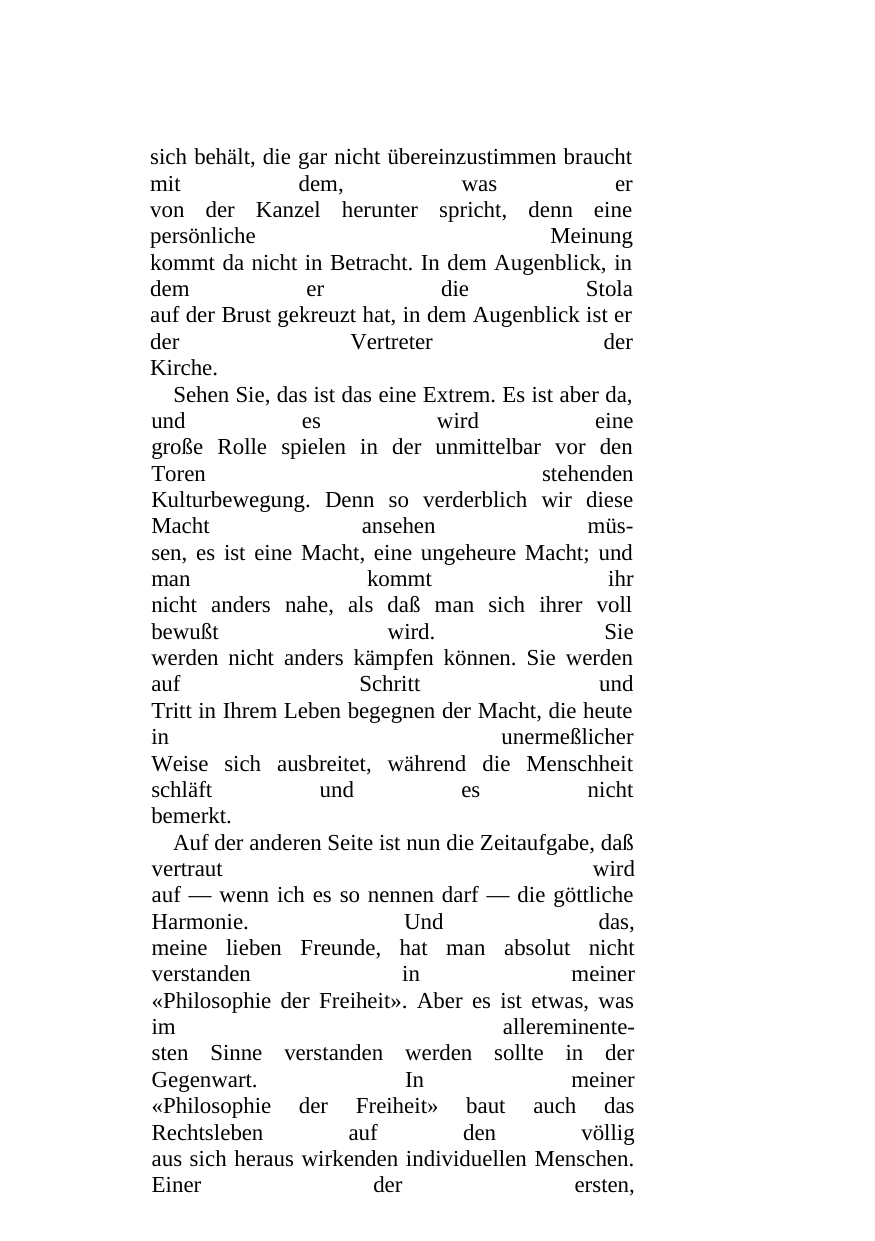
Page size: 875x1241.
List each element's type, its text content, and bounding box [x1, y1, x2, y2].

text Sehen Sie, das ist das eine Extrem. Es ist aber da, und es wird eine große Rolle spielen in der unmittelbar vor den Toren stehenden Kulturbewegung. Denn so verderblich wir diese Macht ansehen müs- sen, es ist eine Macht, eine ungeheure Macht; und man kommt ihr nicht anders nahe, als daß man sich ihrer voll bewußt wird. Sie werden nicht anders kämpfen können. Sie werden auf Schritt und Tritt in Ihrem Leben begegnen der Macht, die heute in unermeßlicher Weise sich ausbreitet, während die Menschheit schläft und es nicht bemerkt. [151, 381, 633, 829]
text sich behält, die gar nicht übereinzustimmen braucht mit dem, was er von der Kanzel herunter spricht, denn eine persönliche Meinung kommt da nicht in Betracht. In dem Augenblick, in dem er die Stola auf der Brust gekreuzt hat, in dem Augenblick ist er der Vertreter der Kirche. [150, 143, 633, 381]
text Auf der anderen Seite ist nun die Zeitaufgabe, daß vertraut wird auf — wenn ich es so nennen darf — die göttliche Harmonie. Und das, meine lieben Freunde, hat man absolut nicht verstanden in meiner «Philosophie der Freiheit». Aber es ist etwas, was im allereminente- sten Sinne verstanden werden sollte in der Gegenwart. In meiner «Philosophie der Freiheit» baut auch das Rechtsleben auf den völlig aus sich heraus wirkenden individuellen Menschen. Einer der ersten, [151, 829, 635, 1198]
